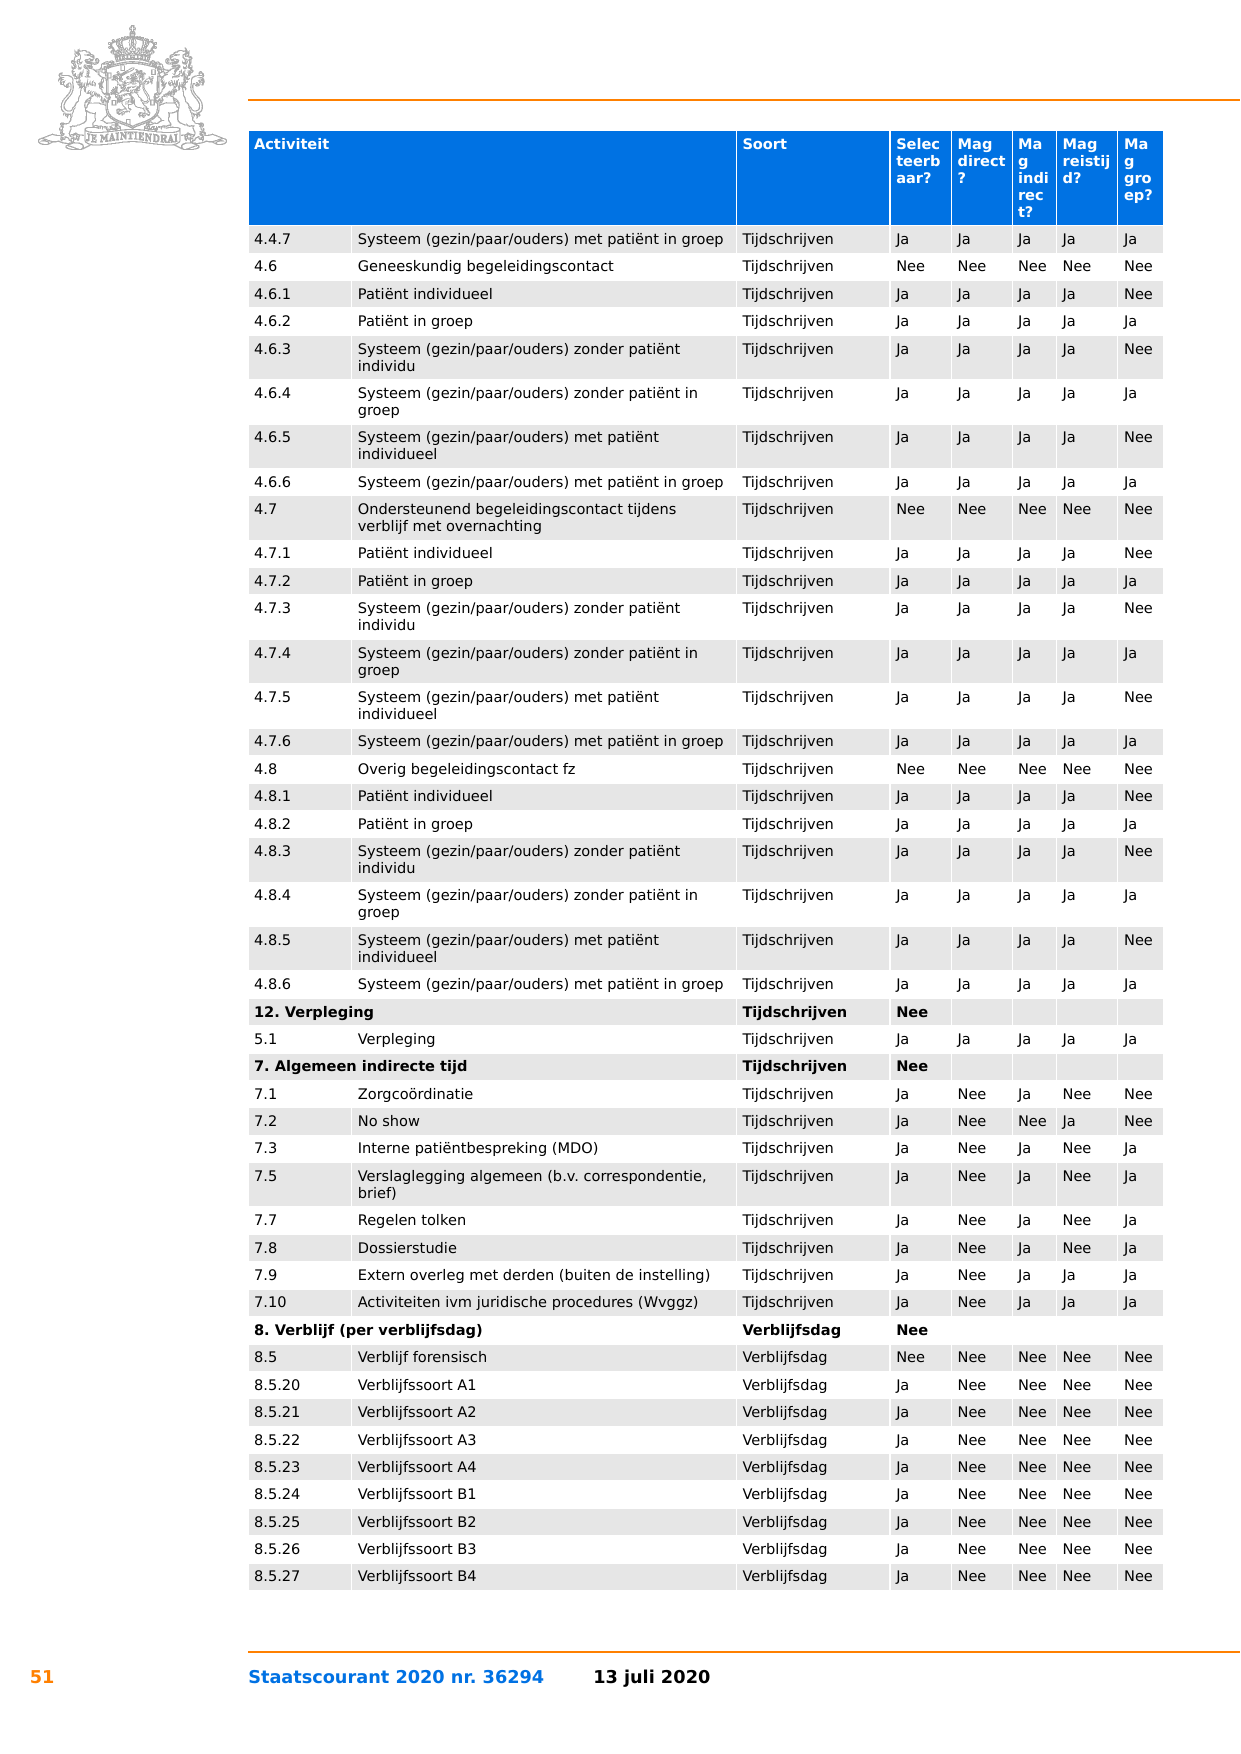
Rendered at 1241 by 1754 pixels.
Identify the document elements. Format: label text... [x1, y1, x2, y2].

table_cell Nee [952, 496, 1012, 540]
table_cell Nee [1118, 1372, 1163, 1398]
table_cell [1013, 999, 1056, 1025]
table_cell Ja [1013, 541, 1056, 567]
table_cell Ja [1013, 684, 1056, 728]
table_cell Verblijfsdag [737, 1481, 889, 1508]
table_cell Geneeskundig begeleidingscontact [352, 254, 736, 280]
table_cell 4.6.4 [249, 380, 351, 423]
table_cell 4.7.6 [249, 729, 351, 755]
table_cell 5.1 [249, 1026, 351, 1052]
table_cell Tijdschrijven [737, 684, 889, 728]
table_cell Ja [891, 811, 951, 837]
table_cell Ja [1013, 1262, 1056, 1289]
table_cell Nee [952, 254, 1012, 280]
table_cell Ja [1013, 469, 1056, 495]
table_cell Ja [1118, 1290, 1163, 1316]
table_cell Tijdschrijven [737, 756, 889, 782]
table_cell Ja [1013, 309, 1056, 335]
table_cell Ja [1118, 1026, 1163, 1052]
table_cell Ja [1057, 281, 1117, 307]
table_cell Tijdschrijven [737, 380, 889, 423]
table_cell Ja [1013, 838, 1056, 882]
table_cell Nee [1013, 1536, 1056, 1563]
table_cell 4.7.1 [249, 541, 351, 567]
table_cell Tijdschrijven [737, 1081, 889, 1107]
table_cell Ja [1013, 784, 1056, 810]
table_cell Ja [1057, 568, 1117, 594]
table_cell Nee [952, 756, 1012, 782]
table_cell Ja [891, 684, 951, 728]
table_header Mag indirect? [1013, 131, 1056, 225]
table_cell Nee [952, 1136, 1012, 1162]
table_cell Ja [891, 1081, 951, 1107]
table_cell [1118, 1317, 1163, 1343]
table_cell Tijdschrijven [737, 1136, 889, 1162]
table_cell Ja [891, 1235, 951, 1261]
table_cell Nee [1118, 1108, 1163, 1135]
table_cell Tijdschrijven [737, 469, 889, 495]
table_cell Nee [1118, 1481, 1163, 1508]
table_cell Nee [952, 1427, 1012, 1453]
table_header Activiteit [249, 131, 736, 225]
table_cell Verblijfssoort B3 [352, 1536, 736, 1563]
table_cell Verblijfssoort A1 [352, 1372, 736, 1398]
table_cell Ja [1118, 469, 1163, 495]
table_cell Ja [1057, 684, 1117, 728]
table_cell Activiteiten ivm juridische procedures (Wvggz) [352, 1290, 736, 1316]
table_cell Nee [1057, 1208, 1117, 1234]
table_cell Systeem (gezin/paar/ouders) met patiënt in groep [352, 226, 736, 253]
table_cell Ja [891, 596, 951, 639]
table_cell Ja [1013, 226, 1056, 253]
table_cell Ja [952, 596, 1012, 639]
table_cell 4.6 [249, 254, 351, 280]
table_cell Tijdschrijven [737, 568, 889, 594]
table_cell Patiënt individueel [352, 281, 736, 307]
table_cell Ja [891, 1163, 951, 1206]
table_cell Verblijfssoort A3 [352, 1427, 736, 1453]
table_cell Tijdschrijven [737, 1290, 889, 1316]
table_cell Nee [1057, 1509, 1117, 1535]
table_cell Nee [1118, 684, 1163, 728]
table_cell Ja [891, 784, 951, 810]
table_cell Ja [1057, 1290, 1117, 1316]
table_cell Tijdschrijven [737, 1108, 889, 1135]
table_cell Interne patiëntbespreking (MDO) [352, 1136, 736, 1162]
table_cell Patiënt individueel [352, 541, 736, 567]
table_cell Ja [1057, 309, 1117, 335]
table_cell Ja [891, 1208, 951, 1234]
table_cell [1057, 1054, 1117, 1080]
table_cell Ja [891, 1262, 951, 1289]
table_cell Ja [1013, 1235, 1056, 1261]
table_cell Systeem (gezin/paar/ouders) zonder patiënt individu [352, 838, 736, 882]
table_cell Patiënt in groep [352, 811, 736, 837]
table_cell Systeem (gezin/paar/ouders) met patiënt in groep [352, 729, 736, 755]
table_cell Ja [1057, 784, 1117, 810]
table_cell Tijdschrijven [737, 999, 889, 1025]
table_cell [952, 1054, 1012, 1080]
table_cell Ja [952, 1026, 1012, 1052]
table_cell Ja [952, 541, 1012, 567]
table_cell Ja [891, 1108, 951, 1135]
table_cell [952, 1317, 1012, 1343]
table_cell Nee [1057, 756, 1117, 782]
table_cell 4.7.4 [249, 640, 351, 683]
table_cell Nee [952, 1454, 1012, 1480]
table_cell 4.4.7 [249, 226, 351, 253]
table_cell 7.1 [249, 1081, 351, 1107]
table_cell Ja [1013, 971, 1056, 998]
table_cell 8.5.27 [249, 1564, 351, 1590]
picture [38, 25, 227, 150]
table_cell Nee [1057, 1136, 1117, 1162]
table_cell Nee [891, 496, 951, 540]
table_cell Nee [891, 1317, 951, 1343]
table_cell Ja [1118, 883, 1163, 926]
table_cell 4.8.2 [249, 811, 351, 837]
table_cell Ja [1013, 568, 1056, 594]
table_cell 4.6.1 [249, 281, 351, 307]
table_cell Ja [1057, 927, 1117, 970]
table_cell Nee [1118, 1345, 1163, 1371]
table_cell Ja [891, 1481, 951, 1508]
table_cell 7.8 [249, 1235, 351, 1261]
table_cell Nee [1118, 425, 1163, 468]
table_cell Ja [952, 336, 1012, 379]
table_cell Ja [891, 568, 951, 594]
table_cell Systeem (gezin/paar/ouders) met patiënt in groep [352, 469, 736, 495]
table_cell Ja [1013, 729, 1056, 755]
table_cell Overig begeleidingscontact fz [352, 756, 736, 782]
table_header Mag reistijd? [1057, 131, 1117, 225]
table_cell 4.6.5 [249, 425, 351, 468]
table_cell Nee [1057, 1081, 1117, 1107]
table_cell 4.6.3 [249, 336, 351, 379]
table_cell Ja [891, 927, 951, 970]
table_cell Ja [1118, 1208, 1163, 1234]
table_cell Nee [952, 1536, 1012, 1563]
table_cell Nee [1013, 1481, 1056, 1508]
table_cell Nee [1057, 1235, 1117, 1261]
table_cell Nee [1057, 254, 1117, 280]
table_cell Systeem (gezin/paar/ouders) met patiënt individueel [352, 927, 736, 970]
table_cell Ja [952, 784, 1012, 810]
table_cell 4.8.5 [249, 927, 351, 970]
table_cell Ja [1013, 1081, 1056, 1107]
table_cell Ja [891, 1454, 951, 1480]
table_cell Extern overleg met derden (buiten de instelling) [352, 1262, 736, 1289]
table_cell Verblijfsdag [737, 1317, 889, 1343]
table_cell Nee [891, 1054, 951, 1080]
table_cell Verblijfssoort B4 [352, 1564, 736, 1590]
table_cell Ja [1013, 1208, 1056, 1234]
table_cell Ja [952, 380, 1012, 423]
table_cell Verblijfsdag [737, 1345, 889, 1371]
table_cell 4.8.4 [249, 883, 351, 926]
table_cell [1013, 1054, 1056, 1080]
table_cell Nee [1118, 496, 1163, 540]
table_cell Nee [952, 1345, 1012, 1371]
table_cell Nee [1013, 1108, 1056, 1135]
table_cell Nee [891, 756, 951, 782]
table_cell Ja [1057, 729, 1117, 755]
table_cell Ja [1057, 380, 1117, 423]
table_cell Nee [1118, 1564, 1163, 1590]
table_cell Nee [1118, 838, 1163, 882]
table_cell 4.7 [249, 496, 351, 540]
table_cell 8.5.23 [249, 1454, 351, 1480]
table_cell Nee [1118, 1399, 1163, 1426]
table_cell Verblijfsdag [737, 1454, 889, 1480]
table_cell Systeem (gezin/paar/ouders) zonder patiënt individu [352, 596, 736, 639]
table_cell Systeem (gezin/paar/ouders) met patiënt individueel [352, 684, 736, 728]
table_cell Ja [1118, 1163, 1163, 1206]
table_cell Ja [891, 281, 951, 307]
table_cell Ja [891, 425, 951, 468]
table_cell Ja [1057, 226, 1117, 253]
table_cell Nee [1057, 1345, 1117, 1371]
table_cell No show [352, 1108, 736, 1135]
table_cell Nee [1118, 756, 1163, 782]
table_cell Ja [1118, 1235, 1163, 1261]
table_cell Nee [952, 1163, 1012, 1206]
table_cell 7.5 [249, 1163, 351, 1206]
table_cell 4.8.3 [249, 838, 351, 882]
table_cell Ja [952, 684, 1012, 728]
table_cell Ja [1013, 883, 1056, 926]
table_cell 8.5.26 [249, 1536, 351, 1563]
table_cell Ja [891, 1427, 951, 1453]
table_cell Nee [1118, 254, 1163, 280]
table_cell Ja [891, 1026, 951, 1052]
table_cell Ja [1118, 1262, 1163, 1289]
table_cell Ja [1013, 1136, 1056, 1162]
table_cell Nee [952, 1262, 1012, 1289]
table_cell Ja [891, 1290, 951, 1316]
table_cell 4.6.6 [249, 469, 351, 495]
table_header Selecteerbaar? [891, 131, 951, 225]
table_cell Nee [1118, 596, 1163, 639]
table_cell [952, 999, 1012, 1025]
table_cell Ja [952, 469, 1012, 495]
table_cell Ja [952, 811, 1012, 837]
table_cell Ja [891, 1399, 951, 1426]
table_cell Ja [1013, 281, 1056, 307]
table_cell Nee [952, 1081, 1012, 1107]
table_cell Verblijfssoort B2 [352, 1509, 736, 1535]
table_cell Nee [1013, 1427, 1056, 1453]
table_cell Ja [952, 425, 1012, 468]
table_cell Tijdschrijven [737, 226, 889, 253]
table_cell Verblijfsdag [737, 1564, 889, 1590]
table_cell Verslaglegging algemeen (b.v. correspondentie, brief) [352, 1163, 736, 1206]
table_cell Nee [952, 1372, 1012, 1398]
table_cell Nee [1013, 254, 1056, 280]
table_cell 4.7.5 [249, 684, 351, 728]
table_cell [1118, 999, 1163, 1025]
table_cell Nee [952, 1235, 1012, 1261]
table_cell 7.3 [249, 1136, 351, 1162]
table_cell Nee [1013, 1564, 1056, 1590]
table_cell Patiënt individueel [352, 784, 736, 810]
table_cell Zorgcoördinatie [352, 1081, 736, 1107]
table_cell Ja [952, 568, 1012, 594]
table_cell Ja [891, 1509, 951, 1535]
table_cell Ja [1118, 568, 1163, 594]
table_header Mag groep? [1118, 131, 1163, 225]
table_cell Nee [1118, 336, 1163, 379]
table_cell Nee [1013, 496, 1056, 540]
table_cell Nee [952, 1481, 1012, 1508]
table_cell 12. Verpleging [249, 999, 736, 1025]
table_cell Ja [1057, 640, 1117, 683]
table_cell Ja [1013, 1026, 1056, 1052]
table_cell Ja [1118, 640, 1163, 683]
table_cell Ja [1013, 927, 1056, 970]
table_cell Nee [952, 1564, 1012, 1590]
table_cell Ja [952, 927, 1012, 970]
table_cell Tijdschrijven [737, 1054, 889, 1080]
table_cell Ja [952, 640, 1012, 683]
table_cell Tijdschrijven [737, 729, 889, 755]
table_cell Nee [1057, 496, 1117, 540]
table_cell Nee [1057, 1454, 1117, 1480]
table_cell Systeem (gezin/paar/ouders) met patiënt in groep [352, 971, 736, 998]
table_cell Tijdschrijven [737, 640, 889, 683]
table_cell 4.8.1 [249, 784, 351, 810]
table_cell Verblijfsdag [737, 1427, 889, 1453]
table_cell Nee [952, 1108, 1012, 1135]
table_cell 8.5.20 [249, 1372, 351, 1398]
table_cell 7.7 [249, 1208, 351, 1234]
table_cell Ja [891, 838, 951, 882]
table_cell [1057, 999, 1117, 1025]
table_cell Nee [1013, 1509, 1056, 1535]
table_cell 4.8.6 [249, 971, 351, 998]
table_cell Nee [1118, 927, 1163, 970]
table_cell Nee [1057, 1564, 1117, 1590]
table_cell Nee [1057, 1427, 1117, 1453]
table_cell 7. Algemeen indirecte tijd [249, 1054, 736, 1080]
table_cell Ja [1057, 838, 1117, 882]
table_cell Nee [1118, 1081, 1163, 1107]
table_cell Nee [1013, 1345, 1056, 1371]
table_cell Ja [891, 1564, 951, 1590]
table_cell Ja [1013, 1163, 1056, 1206]
table_cell Nee [1013, 1399, 1056, 1426]
table_header Soort [737, 131, 889, 225]
table_cell Nee [1118, 541, 1163, 567]
table_cell Verblijfssoort A2 [352, 1399, 736, 1426]
table_cell Tijdschrijven [737, 496, 889, 540]
table_cell Ja [891, 226, 951, 253]
table_cell Ja [891, 1372, 951, 1398]
table_cell Ja [1013, 380, 1056, 423]
table_cell Tijdschrijven [737, 254, 889, 280]
table_cell Tijdschrijven [737, 1208, 889, 1234]
table_cell Ja [952, 971, 1012, 998]
table_cell Patiënt in groep [352, 568, 736, 594]
table_cell Ja [891, 336, 951, 379]
table_cell Ja [1013, 336, 1056, 379]
table_cell Ja [1118, 380, 1163, 423]
table_cell Verpleging [352, 1026, 736, 1052]
table_cell Systeem (gezin/paar/ouders) zonder patiënt in groep [352, 380, 736, 423]
table_cell Ja [952, 226, 1012, 253]
table_cell [1057, 1317, 1117, 1343]
table_cell Nee [891, 999, 951, 1025]
table_cell Ja [952, 309, 1012, 335]
table_cell Systeem (gezin/paar/ouders) zonder patiënt individu [352, 336, 736, 379]
table_cell Nee [1057, 1481, 1117, 1508]
table_cell Tijdschrijven [737, 1026, 889, 1052]
table_cell Ja [1057, 971, 1117, 998]
table_header Mag direct? [952, 131, 1012, 225]
table_cell Ja [1118, 1136, 1163, 1162]
table_cell Ja [891, 1136, 951, 1162]
table_cell Ja [1057, 1108, 1117, 1135]
table_cell Ja [1057, 1026, 1117, 1052]
table_cell Systeem (gezin/paar/ouders) zonder patiënt in groep [352, 883, 736, 926]
table_cell Ja [1118, 811, 1163, 837]
table_cell Tijdschrijven [737, 1163, 889, 1206]
table_cell Nee [1118, 1454, 1163, 1480]
table_cell Ja [1013, 596, 1056, 639]
table_cell Systeem (gezin/paar/ouders) met patiënt individueel [352, 425, 736, 468]
table_cell Ja [1057, 336, 1117, 379]
table_cell Nee [1118, 784, 1163, 810]
table_cell Systeem (gezin/paar/ouders) zonder patiënt in groep [352, 640, 736, 683]
table_cell Ja [1118, 226, 1163, 253]
table_cell Ja [891, 883, 951, 926]
table_cell Ja [1013, 425, 1056, 468]
table_cell Ja [1013, 1290, 1056, 1316]
table_cell 8.5.22 [249, 1427, 351, 1453]
table_cell Nee [1118, 1536, 1163, 1563]
table_cell Tijdschrijven [737, 1262, 889, 1289]
table_cell 8.5.25 [249, 1509, 351, 1535]
table_cell Verblijfsdag [737, 1399, 889, 1426]
table_cell 7.2 [249, 1108, 351, 1135]
table_cell Nee [891, 254, 951, 280]
table_cell Tijdschrijven [737, 596, 889, 639]
table_cell Nee [1013, 1372, 1056, 1398]
table_cell Ja [952, 838, 1012, 882]
table_cell Tijdschrijven [737, 811, 889, 837]
table_cell Ja [1057, 811, 1117, 837]
table_cell Ja [1057, 1262, 1117, 1289]
table_cell Ja [1118, 309, 1163, 335]
table_cell Verblijfssoort B1 [352, 1481, 736, 1508]
table_cell [1013, 1317, 1056, 1343]
table_cell Nee [952, 1290, 1012, 1316]
table_cell Ja [1057, 425, 1117, 468]
table_cell Nee [952, 1509, 1012, 1535]
table_cell Nee [1057, 1163, 1117, 1206]
table_cell 4.8 [249, 756, 351, 782]
table_cell Nee [952, 1399, 1012, 1426]
table_cell Nee [1118, 1509, 1163, 1535]
table_cell 8.5.21 [249, 1399, 351, 1426]
table_cell Ja [1118, 971, 1163, 998]
table_cell Nee [1013, 1454, 1056, 1480]
table_cell Ja [891, 971, 951, 998]
table_cell Ja [1013, 640, 1056, 683]
table_cell Patiënt in groep [352, 309, 736, 335]
table_cell Ja [1057, 596, 1117, 639]
table_cell Tijdschrijven [737, 336, 889, 379]
table_cell 8.5.24 [249, 1481, 351, 1508]
table_cell Verblijfsdag [737, 1509, 889, 1535]
table_cell Ja [1057, 469, 1117, 495]
table_cell Ja [1013, 811, 1056, 837]
table_cell Tijdschrijven [737, 309, 889, 335]
table_cell Ja [952, 883, 1012, 926]
table_cell Dossierstudie [352, 1235, 736, 1261]
table_cell Tijdschrijven [737, 425, 889, 468]
table_cell Ondersteunend begeleidingscontact tijdens verblijf met overnachting [352, 496, 736, 540]
table_cell Ja [952, 729, 1012, 755]
table_cell Tijdschrijven [737, 541, 889, 567]
table_cell Ja [1118, 729, 1163, 755]
table_cell Ja [891, 1536, 951, 1563]
table_cell Nee [1118, 281, 1163, 307]
table_cell Verblijf forensisch [352, 1345, 736, 1371]
table_cell 7.9 [249, 1262, 351, 1289]
table_cell Ja [891, 309, 951, 335]
table_cell Ja [891, 541, 951, 567]
table_cell Nee [1057, 1399, 1117, 1426]
table_cell 7.10 [249, 1290, 351, 1316]
table_cell Ja [891, 729, 951, 755]
table_cell 8.5 [249, 1345, 351, 1371]
table_cell Ja [891, 469, 951, 495]
table_cell Nee [1118, 1427, 1163, 1453]
table_cell Ja [891, 380, 951, 423]
table_cell Ja [1057, 883, 1117, 926]
table_cell Tijdschrijven [737, 883, 889, 926]
table_cell 4.6.2 [249, 309, 351, 335]
table_cell 8. Verblijf (per verblijfsdag) [249, 1317, 736, 1343]
table_cell Ja [1057, 541, 1117, 567]
table_cell Verblijfsdag [737, 1536, 889, 1563]
table_cell Tijdschrijven [737, 281, 889, 307]
table_cell Tijdschrijven [737, 927, 889, 970]
table_cell 4.7.3 [249, 596, 351, 639]
table_cell Nee [952, 1208, 1012, 1234]
table_cell Regelen tolken [352, 1208, 736, 1234]
table_cell Verblijfsdag [737, 1372, 889, 1398]
table_cell Ja [891, 640, 951, 683]
table_cell Ja [952, 281, 1012, 307]
table_cell Tijdschrijven [737, 838, 889, 882]
table_cell Tijdschrijven [737, 971, 889, 998]
table_cell 4.7.2 [249, 568, 351, 594]
table_cell Nee [891, 1345, 951, 1371]
table_cell [1118, 1054, 1163, 1080]
table_cell Nee [1013, 756, 1056, 782]
table_cell Tijdschrijven [737, 784, 889, 810]
table_cell Nee [1057, 1372, 1117, 1398]
table_cell Tijdschrijven [737, 1235, 889, 1261]
table_cell Nee [1057, 1536, 1117, 1563]
table_cell Verblijfssoort A4 [352, 1454, 736, 1480]
